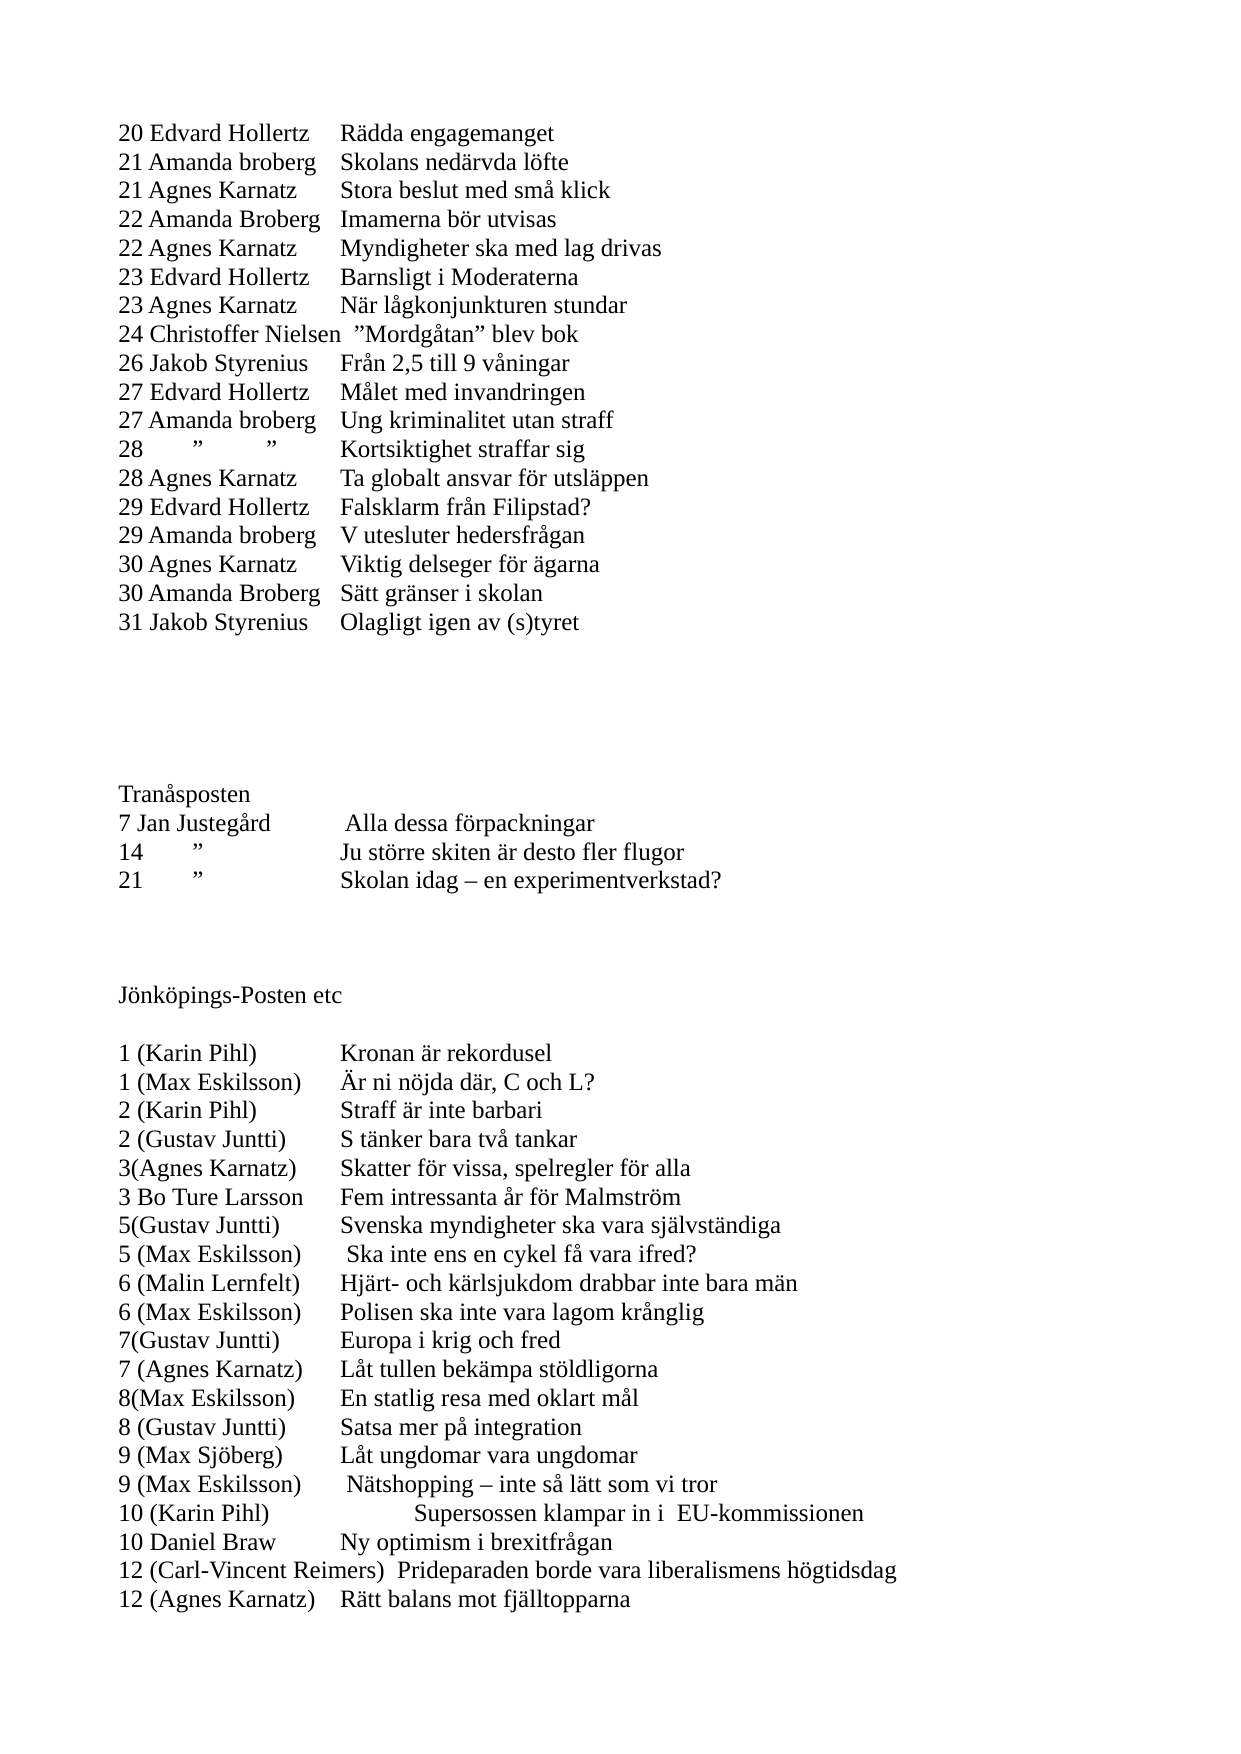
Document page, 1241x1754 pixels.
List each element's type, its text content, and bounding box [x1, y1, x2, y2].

text 7 (Agnes Karnatz) Låt tullen bekämpa stöldligorna [118, 1354, 1122, 1383]
text 29 Edvard Hollertz Falsklarm från Filipstad? [118, 492, 1122, 521]
text 27 Amanda broberg Ung kriminalitet utan straff [118, 406, 1122, 434]
text 24 Christoffer Nielsen ”Mordgåtan” blev bok [118, 319, 1122, 348]
text 1 (Max Eskilsson) Är ni nöjda där, C och L? [118, 1067, 1122, 1096]
text Jönköpings-Posten etc [118, 981, 1122, 1009]
text 8 (Gustav Juntti) Satsa mer på integration [118, 1412, 1122, 1441]
text Tranåsposten [118, 779, 1122, 808]
text 28 Agnes Karnatz Ta globalt ansvar för utsläppen [118, 463, 1122, 492]
text 7 Jan Justegård Alla dessa förpackningar [118, 808, 1122, 837]
text 1 (Karin Pihl) Kronan är rekordusel [118, 1038, 1122, 1067]
text 21 ” Skolan idag – en experimentverkstad? [118, 866, 1122, 894]
text 30 Agnes Karnatz Viktig delseger för ägarna [118, 549, 1122, 578]
text 22 Agnes Karnatz Myndigheter ska med lag drivas [118, 233, 1122, 262]
text 31 Jakob Styrenius Olagligt igen av (s)tyret [118, 607, 1122, 636]
text 2 (Karin Pihl) Straff är inte barbari [118, 1096, 1122, 1124]
text 6 (Max Eskilsson) Polisen ska inte vara lagom krånglig [118, 1297, 1122, 1326]
text 3 Bo Ture Larsson Fem intressanta år för Malmström [118, 1182, 1122, 1211]
text 10 Daniel Braw Ny optimism i brexitfrågan [118, 1527, 1122, 1556]
text 3(Agnes Karnatz) Skatter för vissa, spelregler för alla [118, 1153, 1122, 1182]
text 2 (Gustav Juntti) S tänker bara två tankar [118, 1124, 1122, 1153]
text 21 Amanda broberg Skolans nedärvda löfte [118, 147, 1122, 176]
text 23 Agnes Karnatz När lågkonjunkturen stundar [118, 291, 1122, 319]
text 5 (Max Eskilsson) Ska inte ens en cykel få vara ifred? [118, 1239, 1122, 1268]
text 12 (Carl-Vincent Reimers) Prideparaden borde vara liberalismens högtidsdag [118, 1556, 1122, 1584]
text 8(Max Eskilsson) En statlig resa med oklart mål [118, 1383, 1122, 1412]
text 26 Jakob Styrenius Från 2,5 till 9 våningar [118, 348, 1122, 377]
text 5(Gustav Juntti) Svenska myndigheter ska vara självständiga [118, 1211, 1122, 1239]
text 22 Amanda Broberg Imamerna bör utvisas [118, 204, 1122, 233]
text 29 Amanda broberg V utesluter hedersfrågan [118, 521, 1122, 549]
text 21 Agnes Karnatz Stora beslut med små klick [118, 176, 1122, 204]
text 9 (Max Eskilsson) Nätshopping – inte så lätt som vi tror [118, 1469, 1122, 1498]
text 7(Gustav Juntti) Europa i krig och fred [118, 1326, 1122, 1354]
text 20 Edvard Hollertz Rädda engagemanget [118, 118, 1122, 147]
text 30 Amanda Broberg Sätt gränser i skolan [118, 578, 1122, 607]
text 10 (Karin Pihl) Supersossen klampar in i EU-kommissionen [118, 1498, 1122, 1527]
text 6 (Malin Lernfelt) Hjärt- och kärlsjukdom drabbar inte bara män [118, 1268, 1122, 1297]
text 27 Edvard Hollertz Målet med invandringen [118, 377, 1122, 406]
text 9 (Max Sjöberg) Låt ungdomar vara ungdomar [118, 1441, 1122, 1469]
text 12 (Agnes Karnatz) Rätt balans mot fjälltopparna [118, 1584, 1122, 1613]
text 23 Edvard Hollertz Barnsligt i Moderaterna [118, 262, 1122, 291]
text 28 ” ” Kortsiktighet straffar sig [118, 434, 1122, 463]
text 14 ” Ju större skiten är desto fler flugor [118, 837, 1122, 866]
